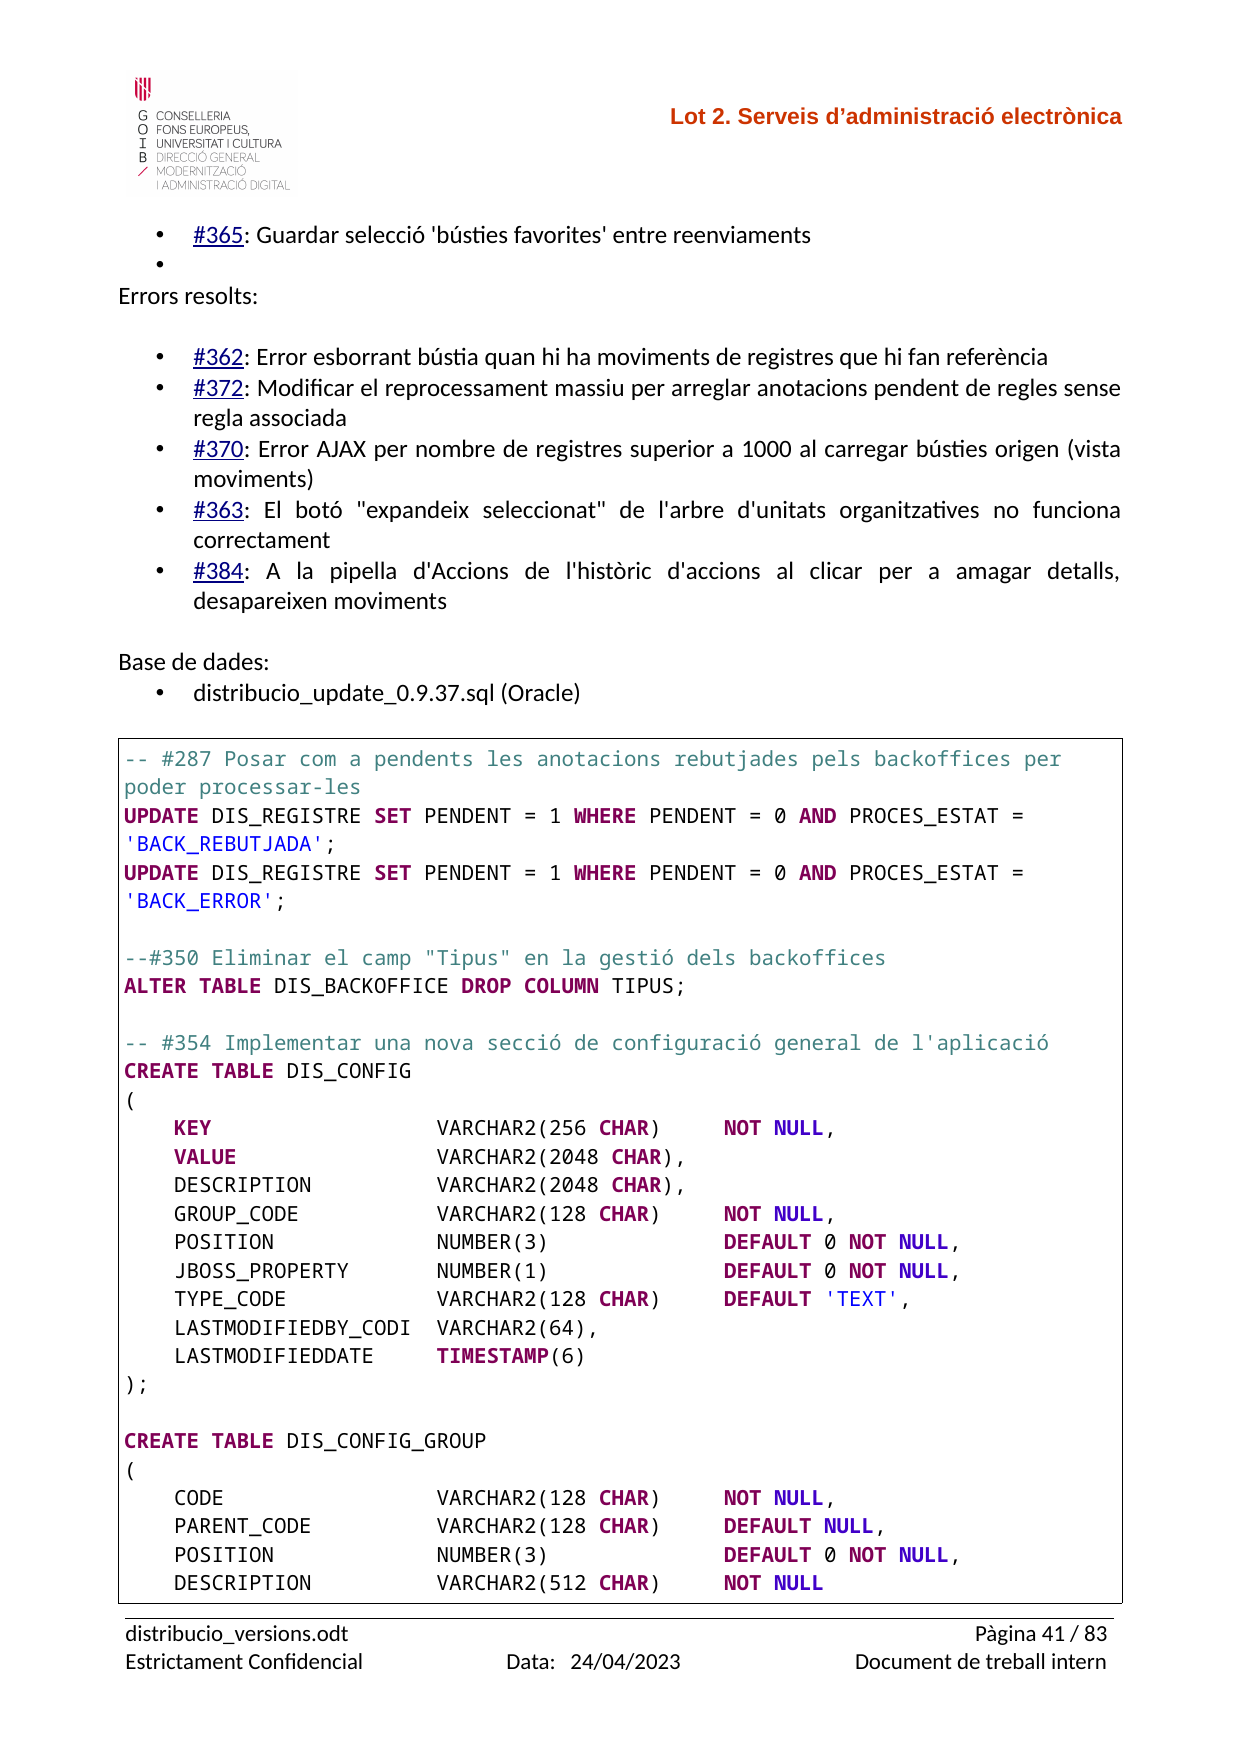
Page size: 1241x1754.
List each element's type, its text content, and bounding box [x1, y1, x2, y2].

list #372: Modificar el reprocessament massiu per arreglar anotacions pendent de regles sense regla associada [156, 372, 1122, 433]
list #365: Guardar selecció 'bústies favorites' entre reenviaments [156, 219, 1122, 250]
list distribucio_update_0.9.37.sql (Oracle) [156, 677, 1122, 707]
list #370: Error AJAX per nombre de registres superior a 1000 al carregar bústies origen (vista moviments) [156, 433, 1122, 494]
list #384: A la pipella d'Accions de l'històric d'accions al clicar per a amagar detalls, desapareixen moviments [156, 555, 1122, 616]
text Base de dades: [118, 646, 1122, 677]
list #363: El botó "expandeix seleccionat" de l'arbre d'unitats organitzatives no funciona correctament [156, 494, 1122, 555]
text Errors resolts: [118, 280, 1122, 311]
picture [126, 70, 299, 197]
list #362: Error esborrant bústia quan hi ha moviments de registres que hi fan referència [156, 341, 1122, 372]
table_header -- #287 Posar com a pendents les anotacions rebutjades pels backoffices per poder processar-les UPDATE DIS_REGISTRE SET PENDENT = 1 WHERE PENDENT = 0 AND PROCES_ESTAT = 'BACK_REBUTJADA'; UPDATE DIS_REGISTRE SET PENDENT = 1 WHERE PENDENT = 0 AND PROCES_ESTAT = 'BACK_ERROR'; --#350 Eliminar el camp "Tipus" en la gestió dels backoffices ALTER TABLE DIS_BACKOFFICE DROP COLUMN TIPUS; -- #354 Implementar una nova secció de configuració general de l'aplicació CREATE TABLE DIS_CONFIG ( KEY VARCHAR2(256 CHAR) NOT NULL, VALUE VARCHAR2(2048 CHAR), DESCRIPTION VARCHAR2(2048 CHAR), GROUP_CODE VARCHAR2(128 CHAR) NOT NULL, POSITION NUMBER(3) DEFAULT 0 NOT NULL, JBOSS_PROPERTY NUMBER(1) DEFAULT 0 NOT NULL, TYPE_CODE VARCHAR2(128 CHAR) DEFAULT 'TEXT', LASTMODIFIEDBY_CODI VARCHAR2(64), LASTMODIFIEDDATE TIMESTAMP(6) ); CREATE TABLE DIS_CONFIG_GROUP ( CODE VARCHAR2(128 CHAR) NOT NULL, PARENT_CODE VARCHAR2(128 CHAR) DEFAULT NULL, POSITION NUMBER(3) DEFAULT 0 NOT NULL, DESCRIPTION VARCHAR2(512 CHAR) NOT NULL [119, 739, 1122, 1603]
